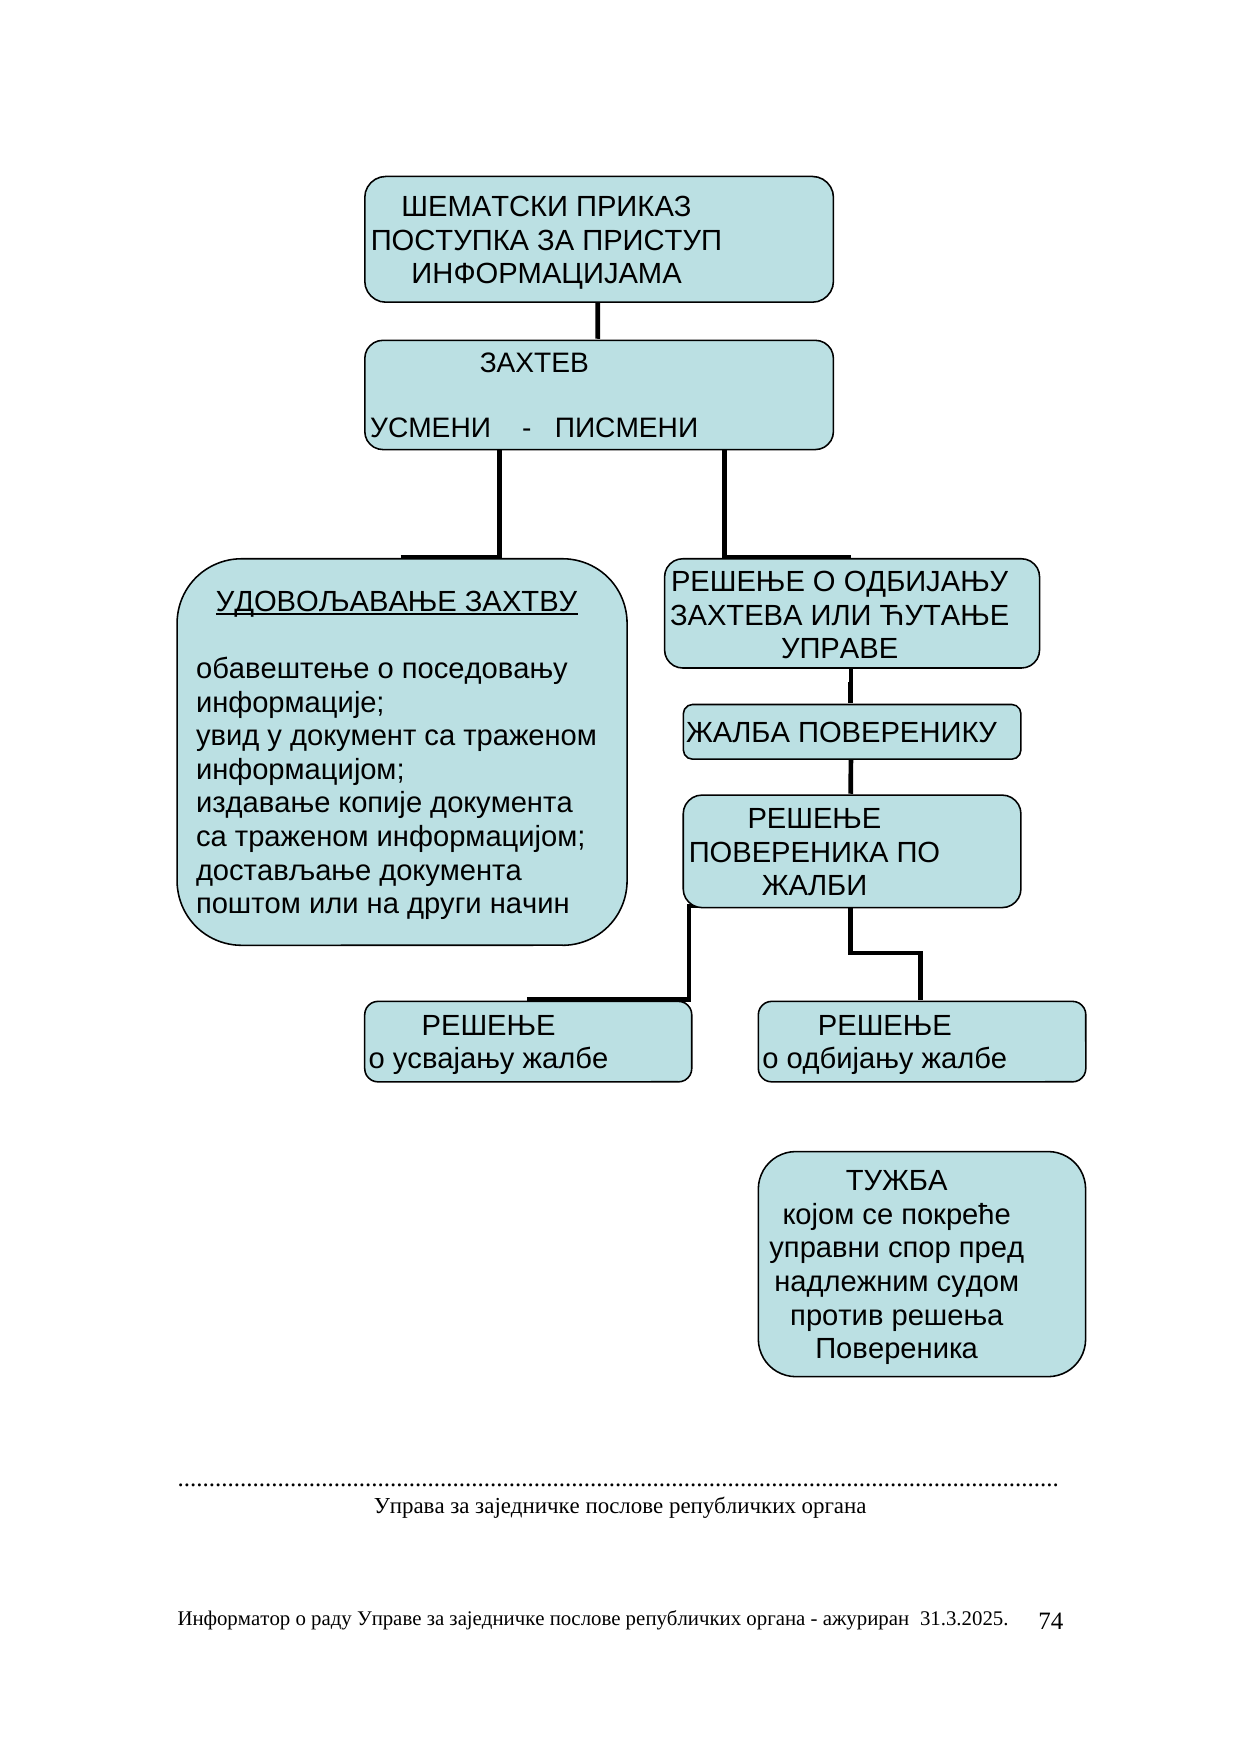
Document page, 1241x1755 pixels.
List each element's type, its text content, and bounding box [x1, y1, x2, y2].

text Управа за заједничке послове републичких органа [177, 1492, 1063, 1518]
text ............................................................................................................................................. [177, 1463, 1063, 1492]
